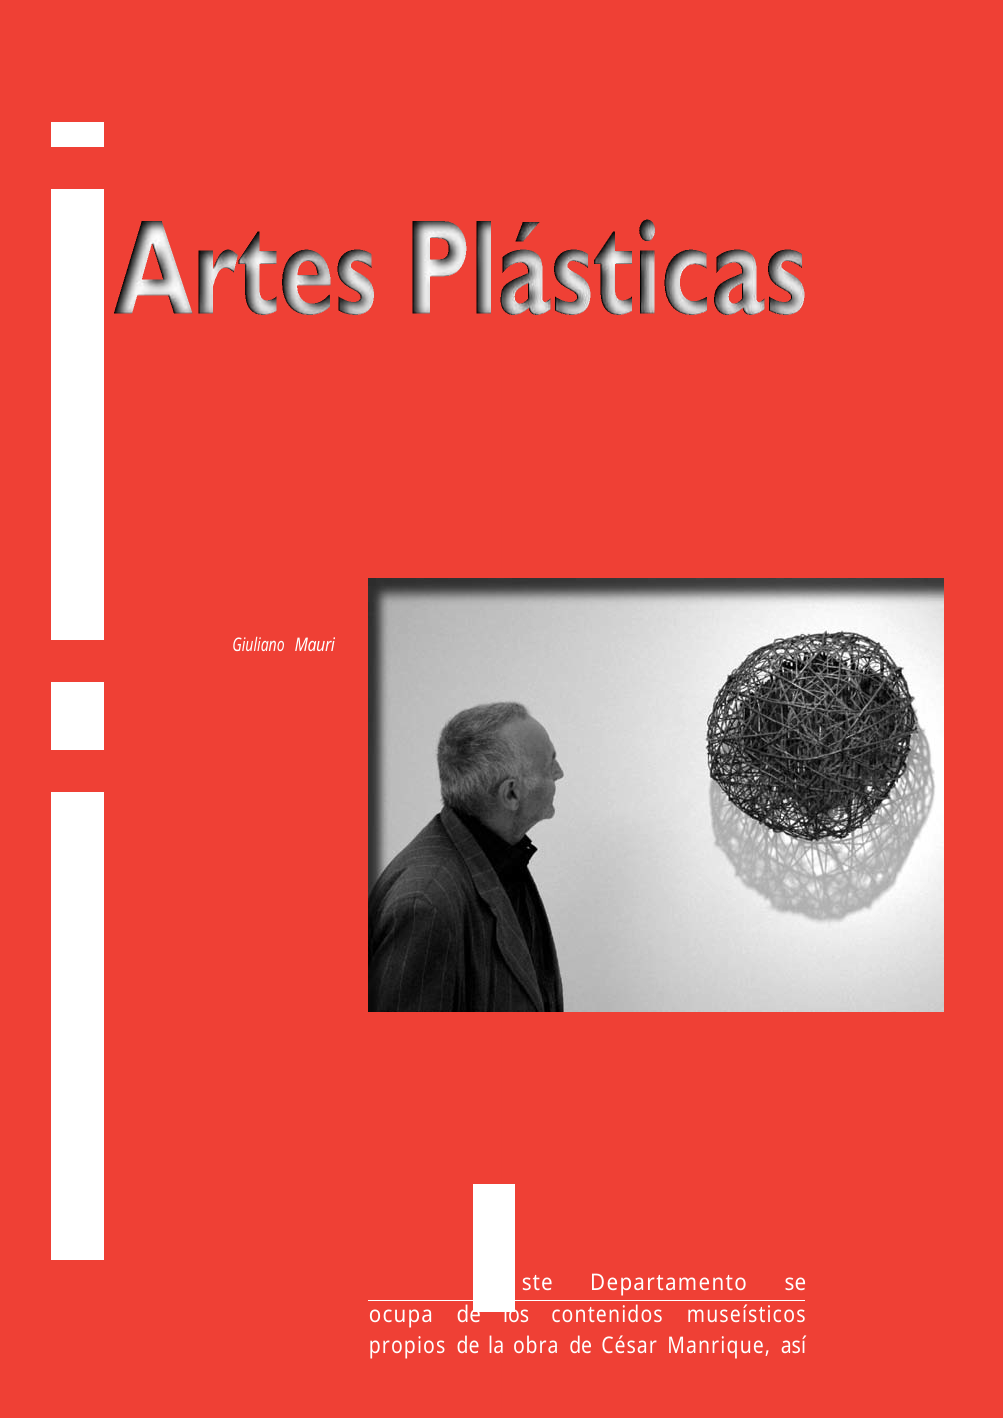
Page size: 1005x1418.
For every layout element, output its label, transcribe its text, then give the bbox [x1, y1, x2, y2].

text D E [53, 683, 104, 750]
text Y [53, 122, 104, 147]
text C O N S E R V A C I Ó N [53, 189, 104, 640]
text E [473, 1184, 515, 1312]
text D E P A R T A M E N T O [53, 793, 104, 1260]
